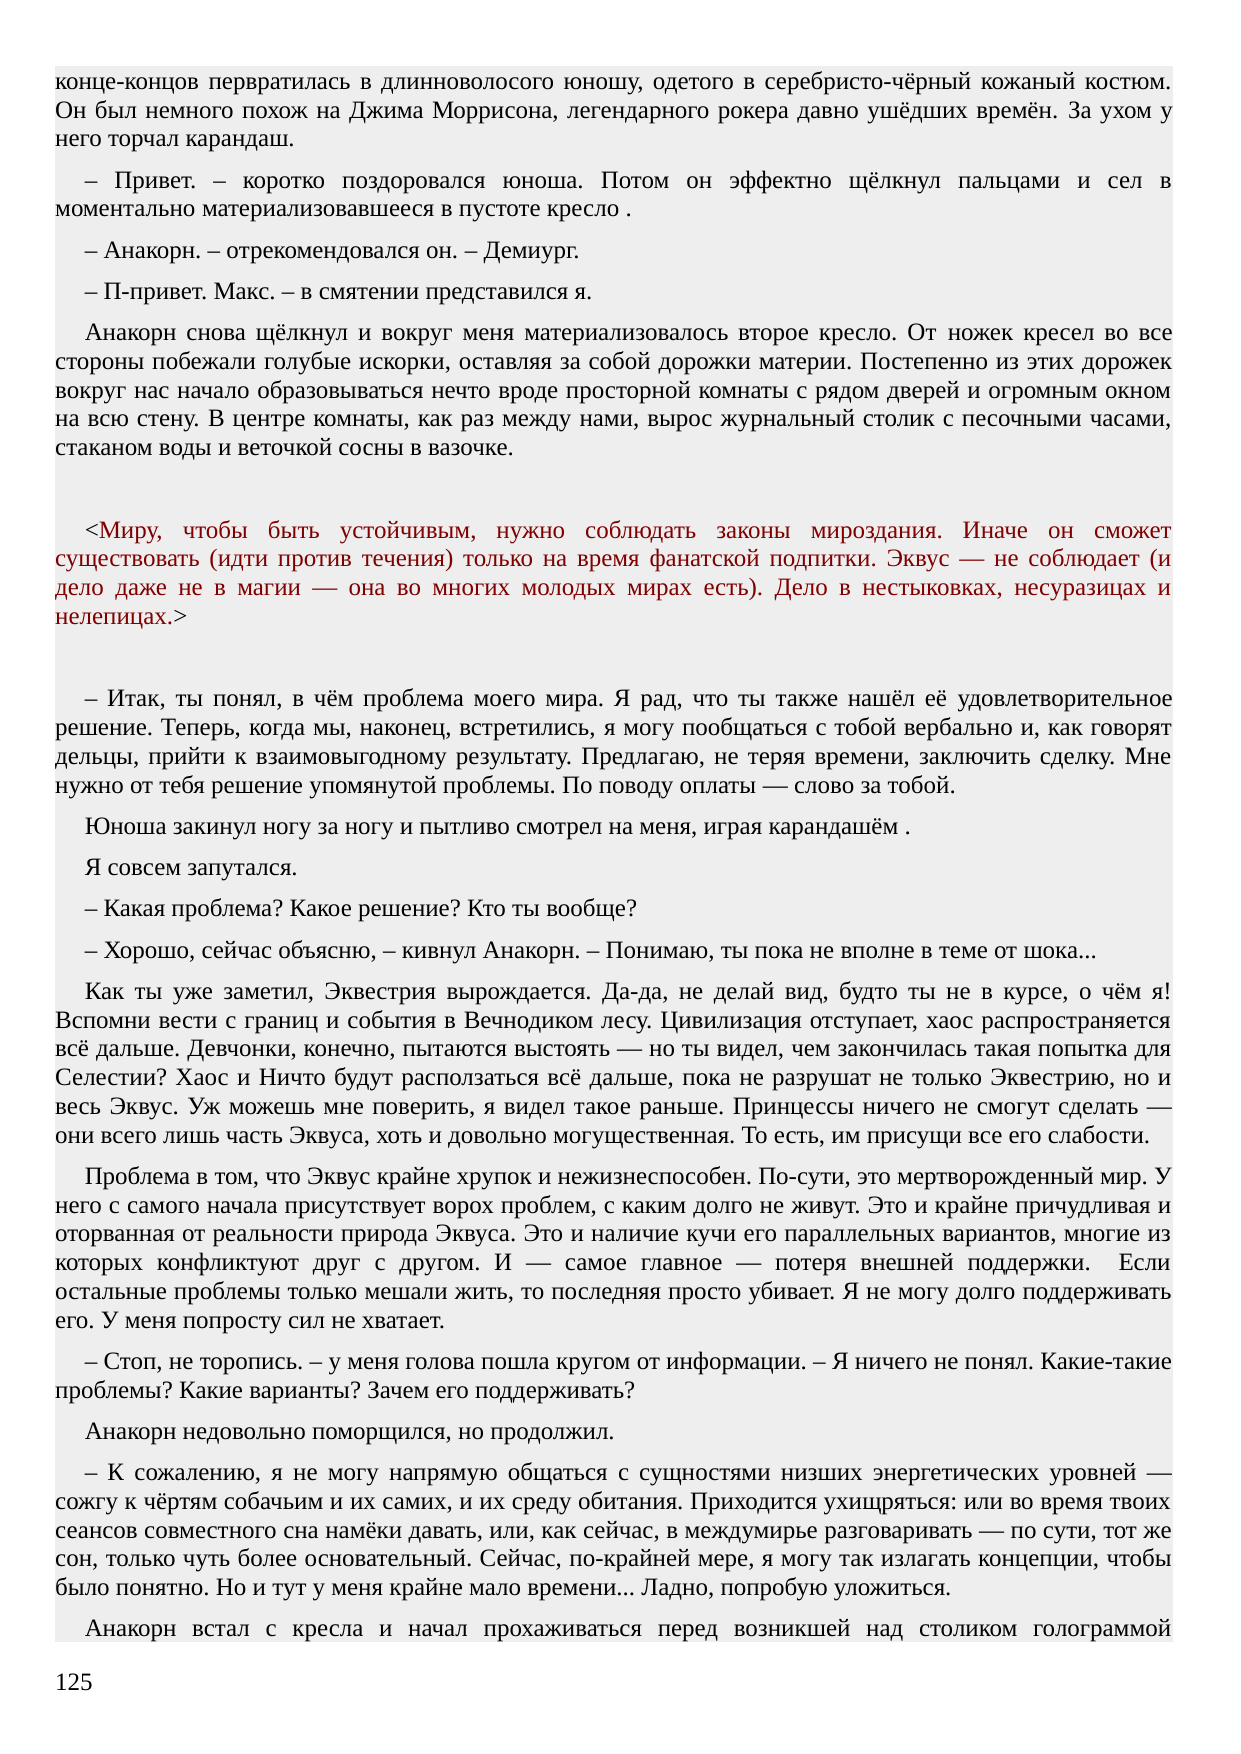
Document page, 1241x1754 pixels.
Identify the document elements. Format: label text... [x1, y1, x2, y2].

text Юноша закинул ногу за ногу и пытливо смотрел на меня, играя карандашём . [55, 811, 1173, 840]
text Я совсем запутался. [55, 852, 1173, 881]
text Проблема в том, что Эквус крайне хрупок и нежизнеспособен. По-сути, это мертворожденный мир. У него с самого начала присутствует ворох проблем, с каким долго не живут. Это и крайне причудливая и оторванная от реальности природа Эквуса. Это и наличие кучи его параллельных вариантов, многие из которых конфликтуют друг с другом. И — самое главное — потеря внешней поддержки. Если остальные проблемы только мешали жить, то последняя просто убивает. Я не могу долго поддерживать его. У меня попросту сил не хватает. [55, 1161, 1173, 1333]
text – Хорошо, сейчас объясню, – кивнул Анакорн. – Понимаю, ты пока не вполне в теме от шока... [55, 935, 1173, 963]
text – Итак, ты понял, в чём проблема моего мира. Я рад, что ты также нашёл её удовлетворительное решение. Теперь, когда мы, наконец, встретились, я могу пообщаться с тобой вербально и, как говорят дельцы, прийти к взаимовыгодному результату. Предлагаю, не теряя времени, заключить сделку. Мне нужно от тебя решение упомянутой проблемы. По поводу оплаты — слово за тобой. [55, 683, 1173, 798]
text Анакорн снова щёлкнул и вокруг меня материализовалось второе кресло. От ножек кресел во все стороны побежали голубые искорки, оставляя за собой дорожки материи. Постепенно из этих дорожек вокруг нас начало образовываться нечто вроде просторной комнаты с рядом дверей и огромным окном на всю стену. В центре комнаты, как раз между нами, вырос журнальный столик с песочными часами, стаканом воды и веточкой сосны в вазочке. [55, 317, 1173, 461]
text <Миру, чтобы быть устойчивым, нужно соблюдать законы мироздания. Иначе он сможет существовать (идти против течения) только на время фанатской подпитки. Эквус — не соблюдает (и дело даже не в магии — она во многих молодых мирах есть). Дело в нестыковках, несуразицах и нелепицах.> [55, 515, 1173, 630]
text Анакорн встал с кресла и начал прохаживаться перед возникшей над столиком голограммой [55, 1613, 1173, 1642]
text – Какая проблема? Какое решение? Кто ты вообще? [55, 893, 1173, 922]
text – К сожалению, я не могу напрямую общаться с сущностями низших энергетических уровней — сожгу к чёртям собачьим и их самих, и их среду обитания. Приходится ухищряться: или во время твоих сеансов совместного сна намёки давать, или, как сейчас, в междумирье разговаривать — по сути, тот же сон, только чуть более основательный. Сейчас, по-крайней мере, я могу так излагать концепции, чтобы было понятно. Но и тут у меня крайне мало времени... Ладно, попробую уложиться. [55, 1457, 1173, 1601]
text Анакорн недовольно поморщился, но продолжил. [55, 1416, 1173, 1445]
text – Стоп, не торопись. – у меня голова пошла кругом от информации. – Я ничего не понял. Какие-такие проблемы? Какие варианты? Зачем его поддерживать? [55, 1346, 1173, 1403]
text – Привет. – коротко поздоровался юноша. Потом он эффектно щёлкнул пальцами и сел в моментально материализовавшееся в пустоте кресло . [55, 165, 1173, 222]
text – П-привет. Макс. – в смятении представился я. [55, 276, 1173, 305]
text – Анакорн. – отрекомендовался он. – Демиург. [55, 235, 1173, 263]
text конце-концов первратилась в длинноволосого юношу, одетого в серебристо-чёрный кожаный костюм. Он был немного похож на Джима Моррисона, легендарного рокера давно ушёдших времён. За ухом у него торчал карандаш. [55, 66, 1173, 152]
text Как ты уже заметил, Эквестрия вырождается. Да-да, не делай вид, будто ты не в курсе, о чём я! Вспомни вести с границ и события в Вечнодиком лесу. Цивилизация отступает, хаос распространяется всё дальше. Девчонки, конечно, пытаются выстоять — но ты видел, чем закончилась такая попытка для Селестии? Хаос и Ничто будут расползаться всё дальше, пока не разрушат не только Эквестрию, но и весь Эквус. Уж можешь мне поверить, я видел такое раньше. Принцессы ничего не смогут сделать — они всего лишь часть Эквуса, хоть и довольно могущественная. То есть, им присущи все его слабости. [55, 976, 1173, 1148]
